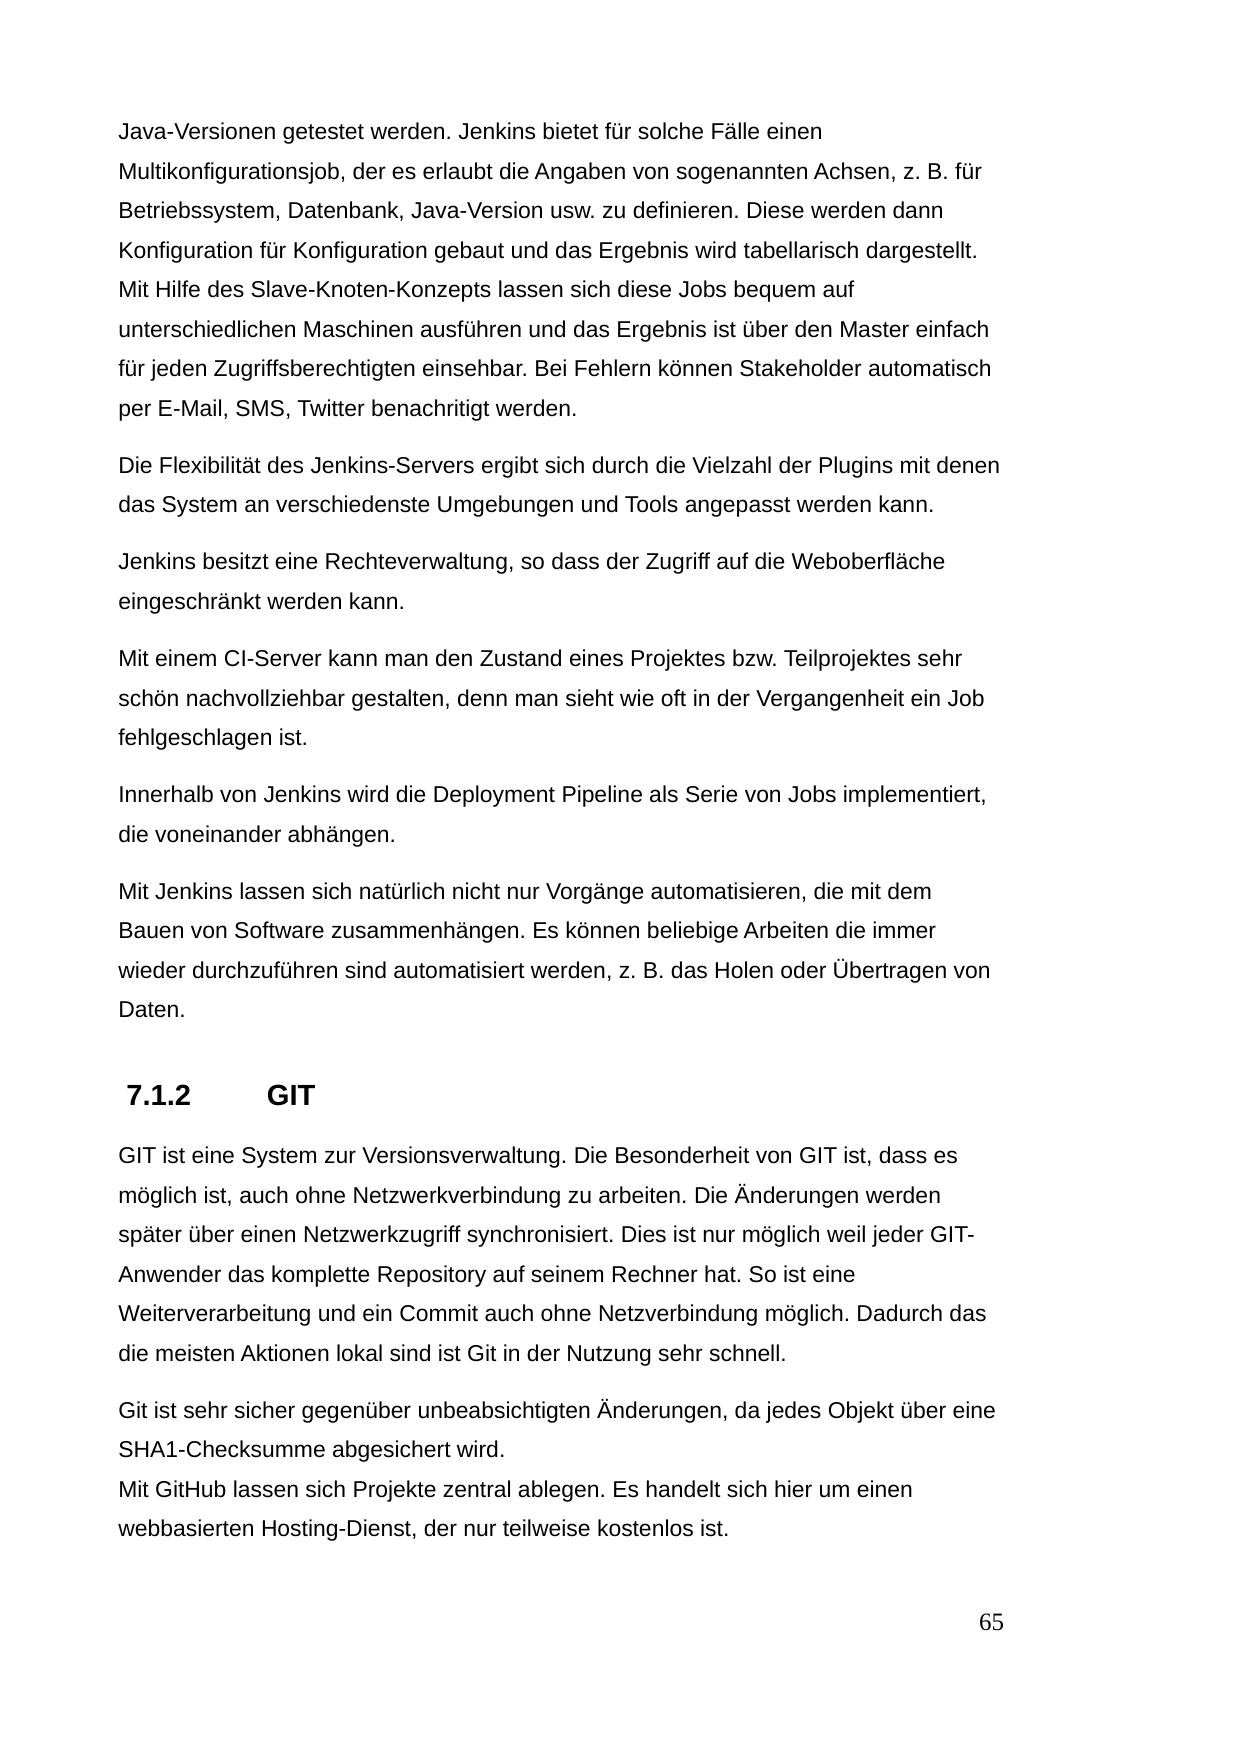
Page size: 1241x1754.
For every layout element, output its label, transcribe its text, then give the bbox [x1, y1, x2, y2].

text Mit Jenkins lassen sich natürlich nicht nur Vorgänge automatisieren, die mit dem Bauen von Software zusammenhängen. Es können beliebige Arbeiten die immer wieder durchzuführen sind automatisiert werden, z. B. das Holen oder Übertragen von Daten. [118, 878, 1004, 1023]
text Jenkins besitzt eine Rechteverwaltung, so dass der Zugriff auf die Weboberfläche eingeschränkt werden kann. [118, 548, 1004, 614]
text Git ist sehr sicher gegenüber unbeabsichtigten Änderungen, da jedes Objekt über eine SHA1-Checksumme abgesichert wird. [118, 1397, 1004, 1463]
subtitle GIT [118, 1078, 1004, 1112]
text GIT ist eine System zur Versionsverwaltung. Die Besonderheit von GIT ist, dass es möglich ist, auch ohne Netzwerkverbindung zu arbeiten. Die Änderungen werden später über einen Netzwerkzugriff synchronisiert. Dies ist nur möglich weil jeder GIT-Anwender das komplette Repository auf seinem Rechner hat. So ist eine Weiterverarbeitung und ein Commit auch ohne Netzverbindung möglich. Dadurch das die meisten Aktionen lokal sind ist Git in der Nutzung sehr schnell. [118, 1142, 1004, 1366]
text Java-Versionen getestet werden. Jenkins bietet für solche Fälle einen Multikonfigurationsjob, der es erlaubt die Angaben von sogenannten Achsen, z. B. für Betriebssystem, Datenbank, Java-Version usw. zu definieren. Diese werden dann Konfiguration für Konfiguration gebaut und das Ergebnis wird tabellarisch dargestellt. Mit Hilfe des Slave-Knoten-Konzepts lassen sich diese Jobs bequem auf unterschiedlichen Maschinen ausführen und das Ergebnis ist über den Master einfach für jeden Zugriffsberechtigten einsehbar. Bei Fehlern können Stakeholder automatisch per E-Mail, SMS, Twitter benachritigt werden. [118, 118, 1004, 421]
text Mit GitHub lassen sich Projekte zentral ablegen. Es handelt sich hier um einen webbasierten Hosting-Dienst, der nur teilweise kostenlos ist. [118, 1476, 1004, 1542]
text Die Flexibilität des Jenkins-Servers ergibt sich durch die Vielzahl der Plugins mit denen das System an verschiedenste Umgebungen und Tools angepasst werden kann. [118, 452, 1004, 517]
text Innerhalb von Jenkins wird die Deployment Pipeline als Serie von Jobs implementiert, die voneinander abhängen. [118, 781, 1004, 847]
text Mit einem CI-Server kann man den Zustand eines Projektes bzw. Teilprojektes sehr schön nachvollziehbar gestalten, denn man sieht wie oft in der Vergangenheit ein Job fehlgeschlagen ist. [118, 645, 1004, 750]
